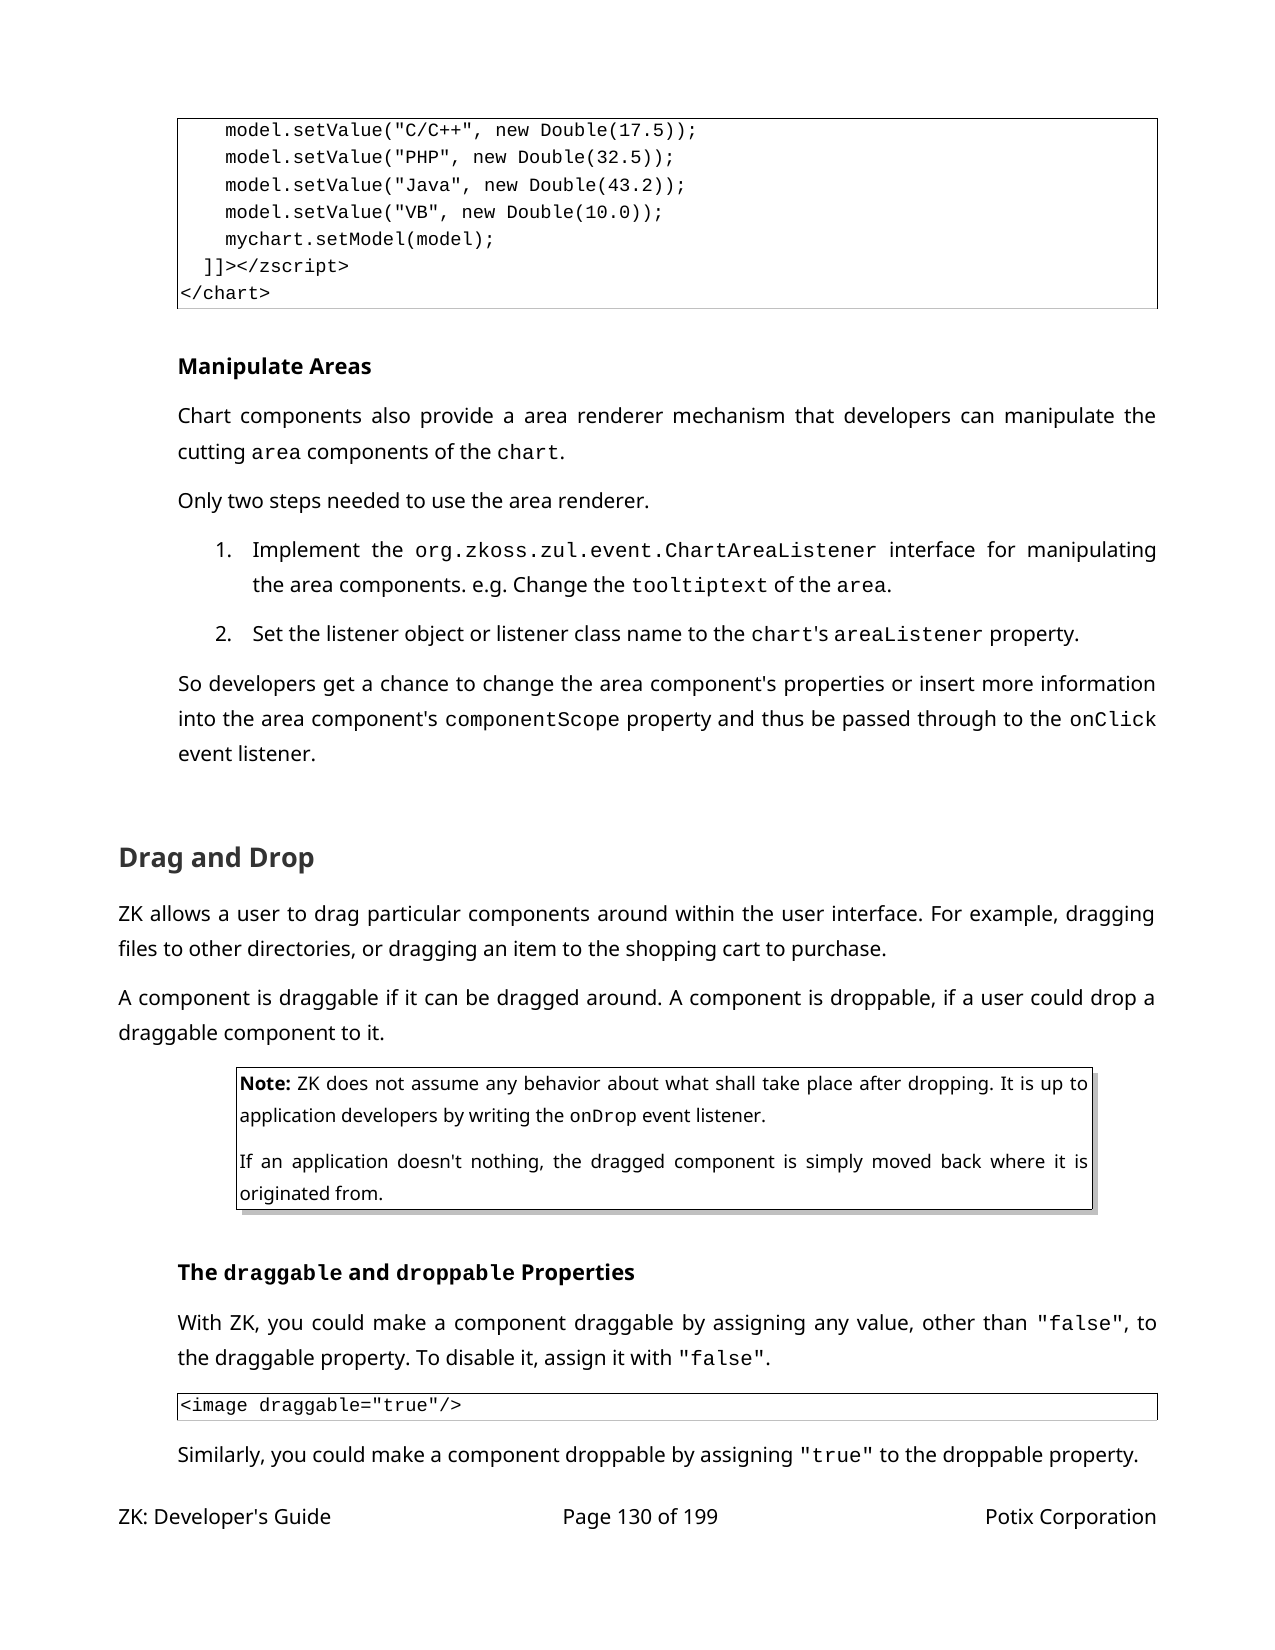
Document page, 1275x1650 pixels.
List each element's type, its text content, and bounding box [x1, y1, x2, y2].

text model.setValue("VB", new Double(10.0)); [178, 200, 1157, 224]
text model.setValue("C/C++", new Double(17.5)); [178, 119, 1157, 142]
subtitle Drag and Drop [118, 838, 1157, 875]
text If an application doesn't nothing, the dragged component is simply moved back where it is originated from. [237, 1145, 1092, 1209]
text Note: ZK does not assume any behavior about what shall take place after dropping. It is up to application developers by writing the onDrop event listener. [237, 1068, 1092, 1128]
text ZK allows a user to drag particular components around within the user interface. For example, dragging files to other directories, or dragging an item to the shopping cart to purchase. [118, 899, 1157, 962]
text So developers get a chance to change the area component's properties or insert more information into the area component's componentScope property and thus be passed through to the onClick event listener. [178, 669, 1157, 768]
text model.setValue("PHP", new Double(32.5)); [178, 145, 1157, 169]
text model.setValue("Java", new Double(43.2)); [178, 172, 1157, 197]
subtitle Manipulate Areas [177, 351, 1157, 381]
text mychart.setModel(model); [178, 227, 1157, 251]
text With ZK, you could make a component draggable by assigning any value, other than "false", to the draggable property. To disable it, assign it with "false". [177, 1308, 1157, 1372]
list Set the listener object or listener class name to the chart's areaListener property. [215, 619, 1157, 648]
text Only two steps needed to use the area renderer. [177, 486, 1157, 514]
text <image draggable="true"/> [178, 1394, 1157, 1420]
list Implement the org.zkoss.zul.event.ChartAreaListener interface for manipulating the area components. e.g. Change the tooltiptext of the area. [215, 535, 1157, 599]
text </chart> [178, 281, 1157, 308]
text Chart components also provide a area renderer mechanism that developers can manipulate the cutting area components of the chart. [177, 402, 1157, 465]
text A component is draggable if it can be dragged around. A component is droppable, if a user could drop a draggable component to it. [118, 983, 1157, 1046]
text Similarly, you could make a component droppable by assigning "true" to the droppable property. [177, 1441, 1157, 1469]
subtitle The draggable and droppable Properties [177, 1257, 1157, 1287]
text ]]></zscript> [178, 254, 1157, 278]
